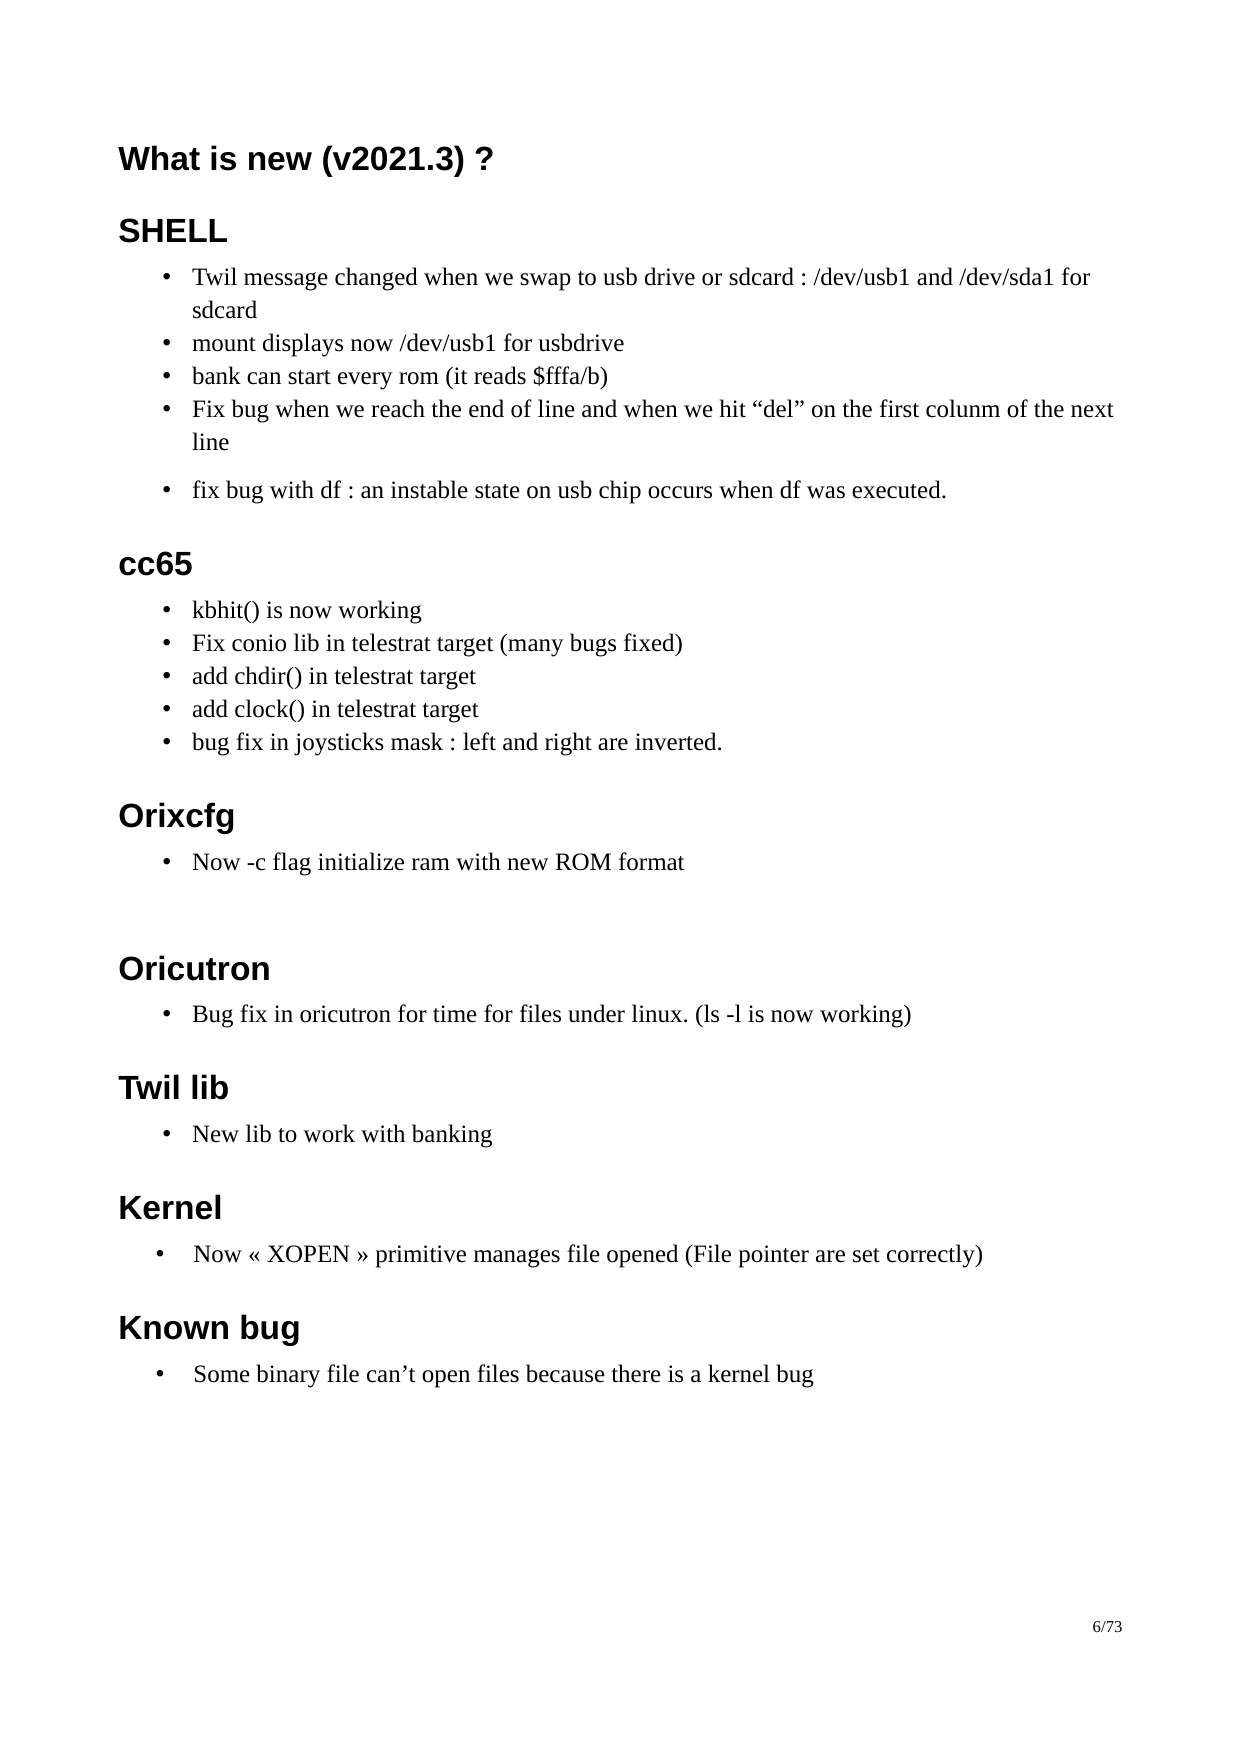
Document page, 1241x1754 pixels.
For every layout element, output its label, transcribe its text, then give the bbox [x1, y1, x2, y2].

list Fix conio lib in telestrat target (many bugs fixed) [162, 628, 1122, 657]
list fix bug with df : an instable state on usb chip occurs when df was executed. [162, 475, 1122, 504]
subtitle Known bug [118, 1308, 1122, 1346]
list Some binary file can’t open files because there is a kernel bug [156, 1359, 1122, 1388]
list New lib to work with banking [162, 1119, 1122, 1148]
subtitle Oricutron [118, 948, 1122, 987]
list Now « XOPEN » primitive manages file opened (File pointer are set correctly) [156, 1239, 1122, 1268]
list Bug fix in oricutron for time for files under linux. (ls -l is now working) [162, 999, 1122, 1028]
list add chdir() in telestrat target [162, 661, 1122, 689]
subtitle Orixcfg [118, 796, 1122, 834]
list kbhit() is now working [162, 595, 1122, 623]
list add clock() in telestrat target [162, 694, 1122, 723]
list Now -c flag initialize ram with new ROM format [162, 847, 1122, 875]
subtitle Kernel [118, 1188, 1122, 1227]
list bank can start every rom (it reads $fffa/b) [162, 361, 1122, 390]
list Fix bug when we reach the end of line and when we hit “del” on the first colunm of the next line [162, 394, 1122, 456]
list mount displays now /dev/usb1 for usbdrive [162, 328, 1122, 357]
list Twil message changed when we swap to usb drive or sdcard : /dev/usb1 and /dev/sda1 for sdcard [162, 262, 1122, 324]
subtitle Twil lib [118, 1068, 1122, 1107]
subtitle cc65 [118, 544, 1122, 582]
list bug fix in joysticks mask : left and right are inverted. [162, 727, 1122, 756]
subtitle What is new (v2021.3) ? [118, 139, 1122, 178]
subtitle SHELL [118, 211, 1122, 249]
